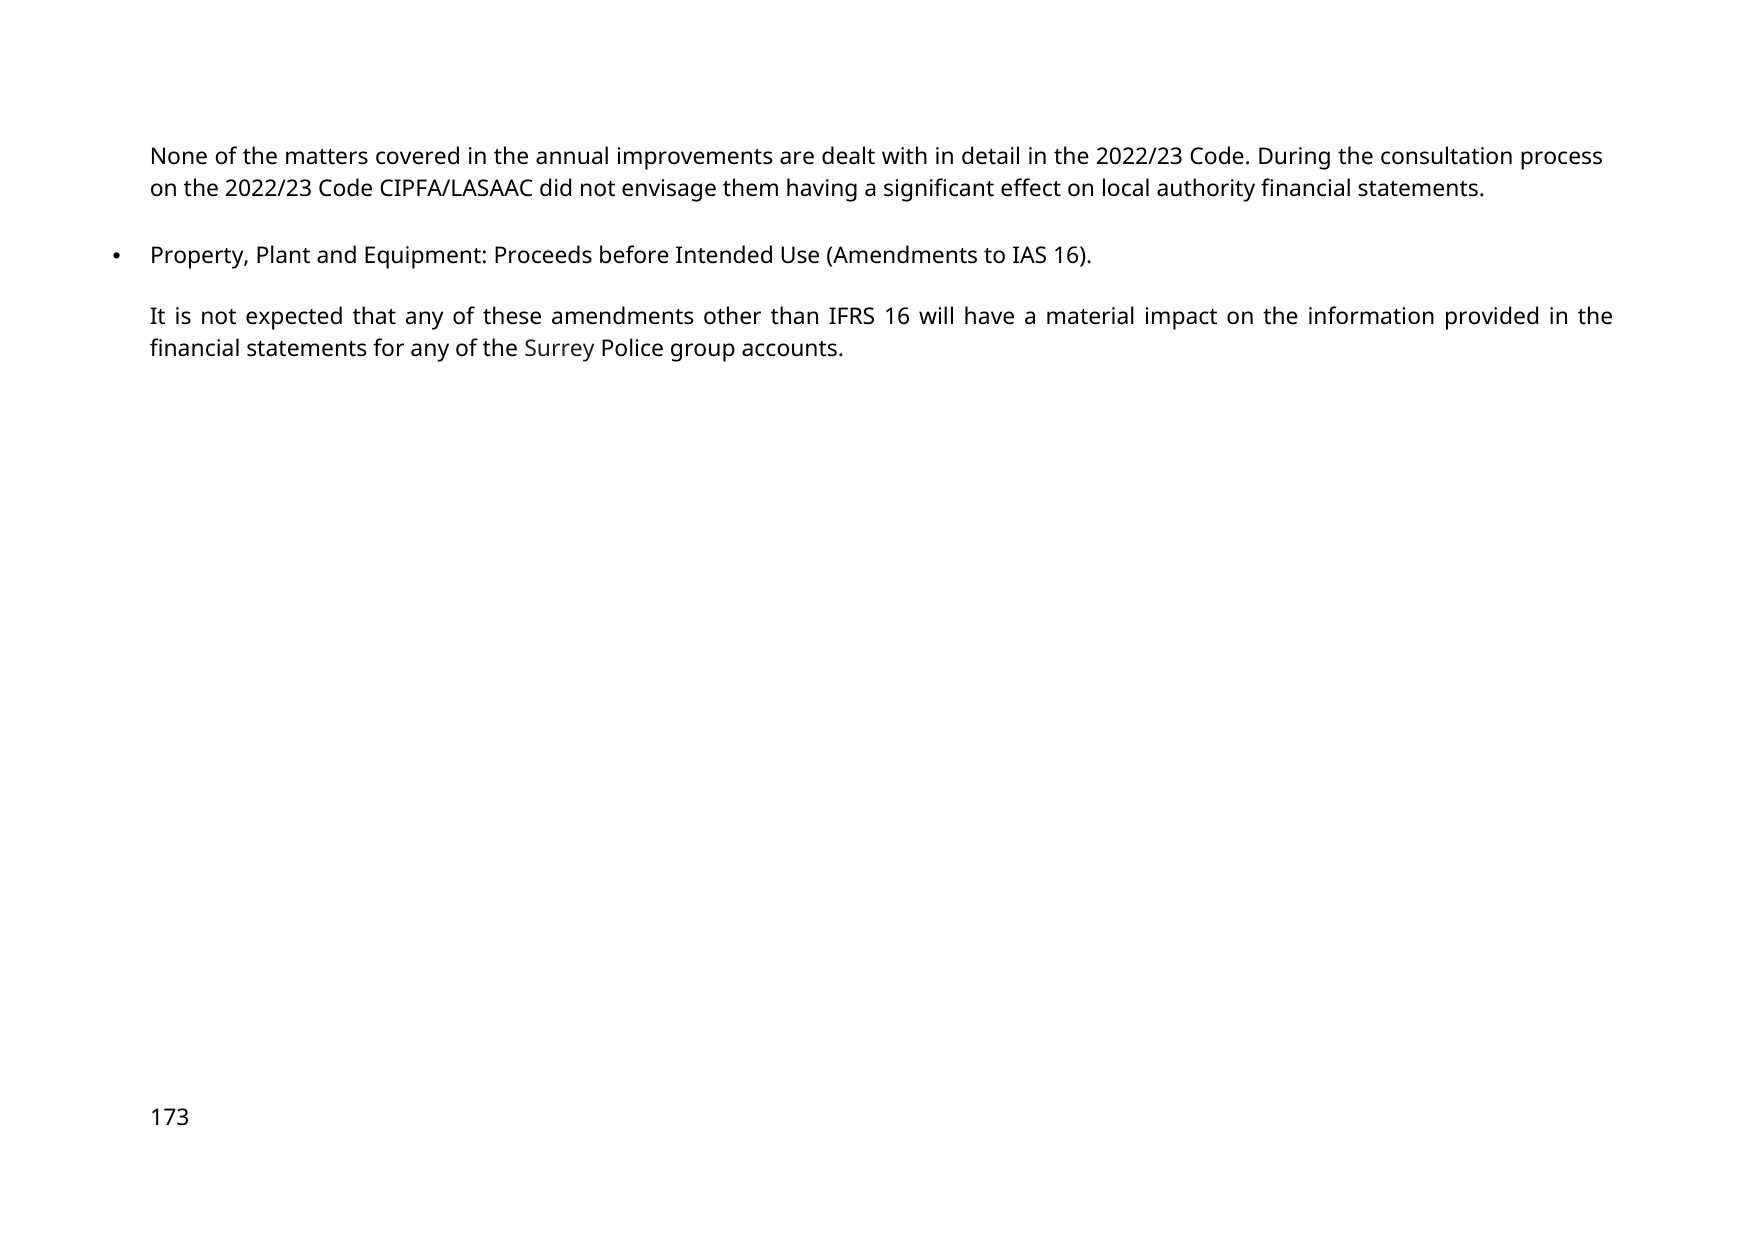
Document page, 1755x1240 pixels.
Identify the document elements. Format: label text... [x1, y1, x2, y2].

list Property, Plant and Equipment: Proceeds before Intended Use (Amendments to IAS 16). [112, 239, 1616, 270]
text It is not expected that any of these amendments other than IFRS 16 will have a material impact on the information provided in the financial statements for any of the Surrey Police group accounts. [149, 300, 1616, 363]
text None of the matters covered in the annual improvements are dealt with in detail in the 2022/23 Code. During the consultation process on the 2022/23 Code CIPFA/LASAAC did not envisage them having a significant effect on local authority financial statements. [149, 140, 1604, 203]
